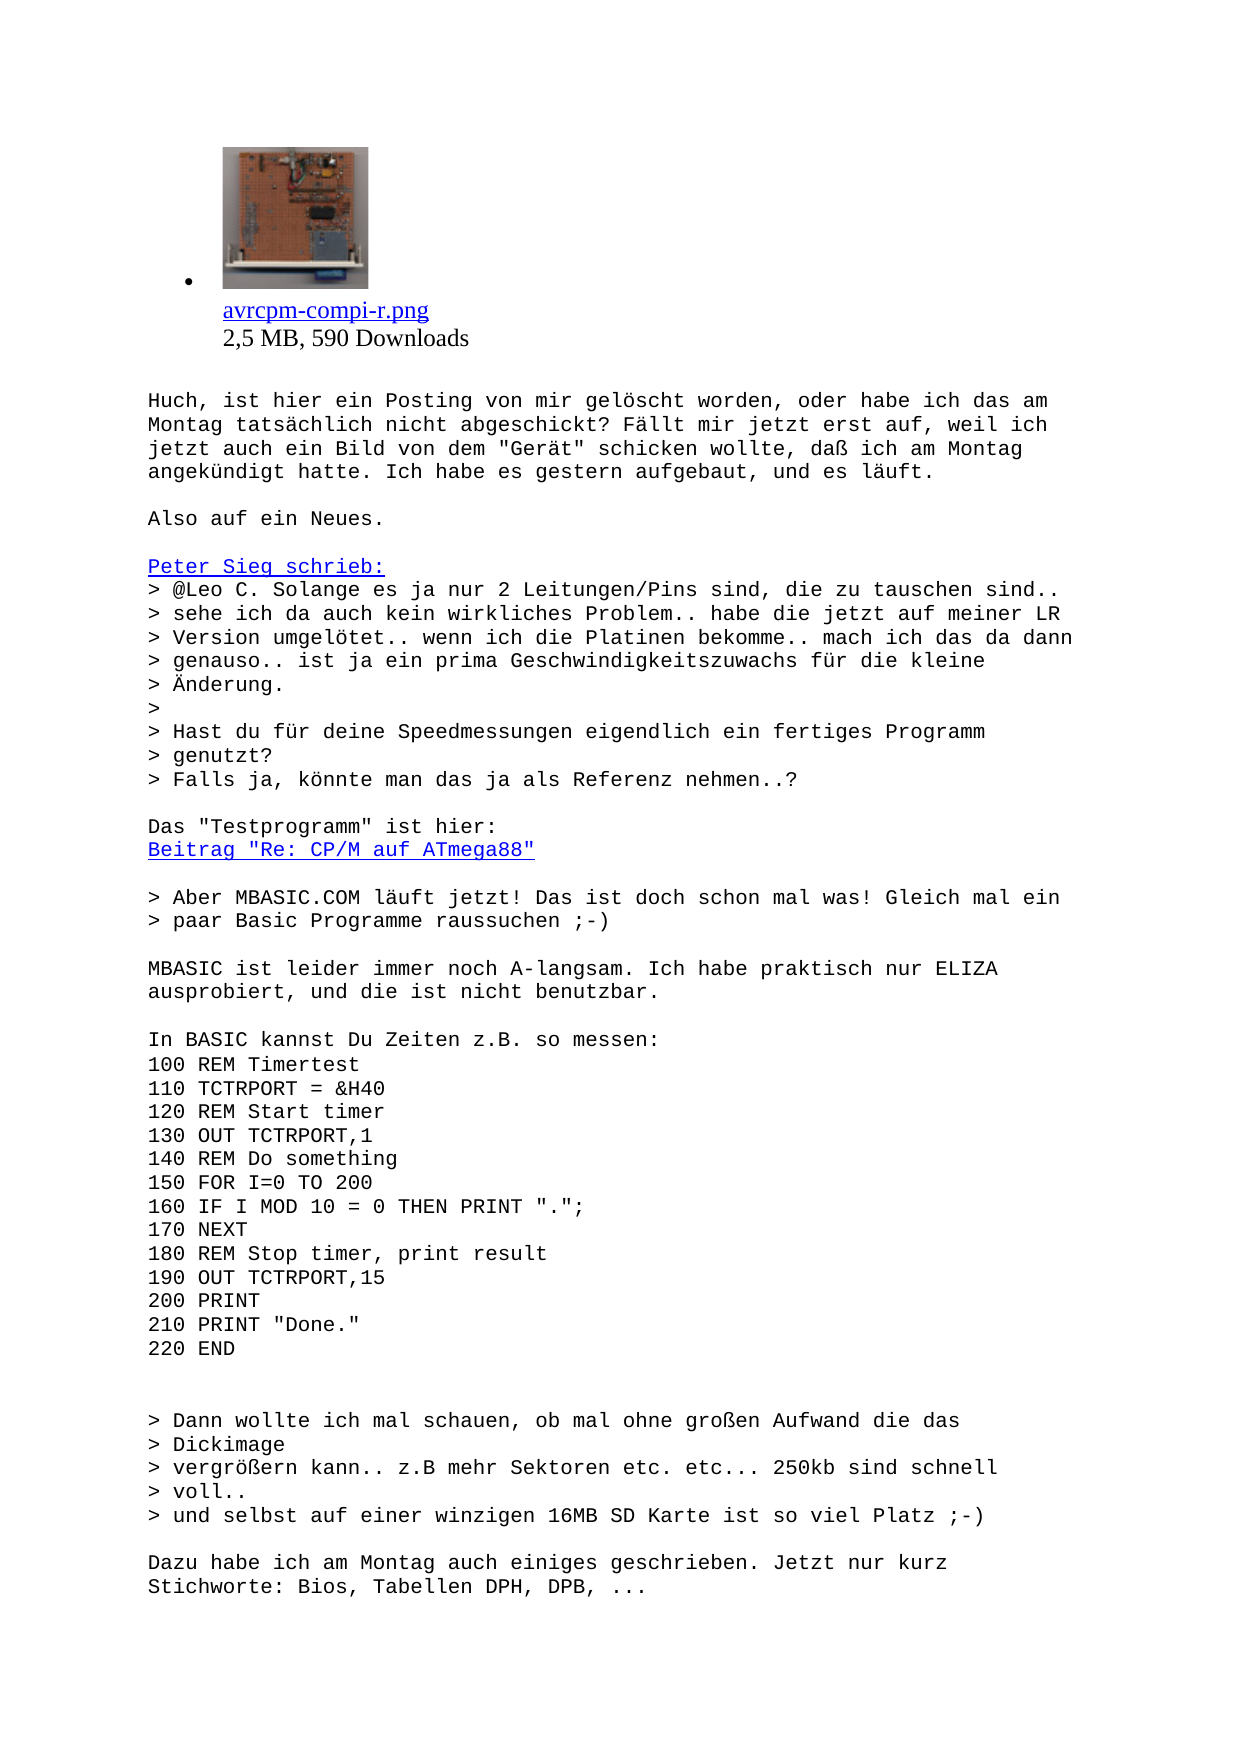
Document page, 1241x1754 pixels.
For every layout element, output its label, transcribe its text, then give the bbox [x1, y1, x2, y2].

text > [148, 698, 1093, 721]
text > paar Basic Programme raussuchen ;-) [148, 910, 1093, 934]
text In BASIC kannst Du Zeiten z.B. so messen: [148, 1029, 1093, 1052]
text Huch, ist hier ein Posting von mir gelöscht worden, oder habe ich das am [148, 390, 1093, 414]
text > und selbst auf einer winzigen 16MB SD Karte ist so viel Platz ;-) [148, 1505, 1093, 1528]
text > sehe ich da auch kein wirkliches Problem.. habe die jetzt auf meiner LR [148, 603, 1093, 627]
text > Änderung. [148, 674, 1093, 698]
text > voll.. [148, 1481, 1093, 1505]
picture [222, 147, 369, 289]
text > genutzt? [148, 745, 1093, 768]
text MBASIC ist leider immer noch A-langsam. Ich habe praktisch nur ELIZA [148, 958, 1093, 981]
text Dazu habe ich am Montag auch einiges geschrieben. Jetzt nur kurz [148, 1552, 1093, 1576]
text ausprobiert, und die ist nicht benutzbar. [148, 981, 1093, 1005]
text > vergrößern kann.. z.B mehr Sektoren etc. etc... 250kb sind schnell [148, 1457, 1093, 1481]
text > Hast du für deine Speedmessungen eigendlich ein fertiges Programm [148, 721, 1093, 745]
list avrcpm-compi-r.png 2,5 MB, 590 Downloads [185, 267, 1093, 351]
text Das "Testprogramm" ist hier: [148, 816, 1093, 839]
text Peter Sieg schrieb: [148, 556, 1093, 579]
text angekündigt hatte. Ich habe es gestern aufgebaut, und es läuft. [148, 461, 1093, 485]
table_header 100 REM Timertest 110 TCTRPORT = &H40 120 REM Start timer 130 OUT TCTRPORT,1 140 REM Do something 150 FOR I=0 TO 200 160 IF I MOD 10 = 0 THEN PRINT "."; 170 NEXT 180 REM Stop timer, print result 190 OUT TCTRPORT,15 200 PRINT 210 PRINT "Done." 220 END [146, 1052, 593, 1363]
text > Dann wollte ich mal schauen, ob mal ohne großen Aufwand die das [148, 1410, 1093, 1434]
text > Falls ja, könnte man das ja als Referenz nehmen..? [148, 768, 1093, 792]
text Montag tatsächlich nicht abgeschickt? Fällt mir jetzt erst auf, weil ich [148, 414, 1093, 437]
text > Dickimage [148, 1434, 1093, 1457]
text Also auf ein Neues. [148, 508, 1093, 532]
text > Version umgelötet.. wenn ich die Platinen bekomme.. mach ich das da dann [148, 627, 1093, 650]
text jetzt auch ein Bild von dem "Gerät" schicken wollte, daß ich am Montag [148, 437, 1093, 461]
text > Aber MBASIC.COM läuft jetzt! Das ist doch schon mal was! Gleich mal ein [148, 887, 1093, 910]
text Stichworte: Bios, Tabellen DPH, DPB, ... [148, 1576, 1093, 1599]
text > genauso.. ist ja ein prima Geschwindigkeitszuwachs für die kleine [148, 650, 1093, 674]
text > @Leo C. Solange es ja nur 2 Leitungen/Pins sind, die zu tauschen sind.. [148, 579, 1093, 603]
text Beitrag "Re: CP/M auf ATmega88" [148, 839, 1093, 863]
